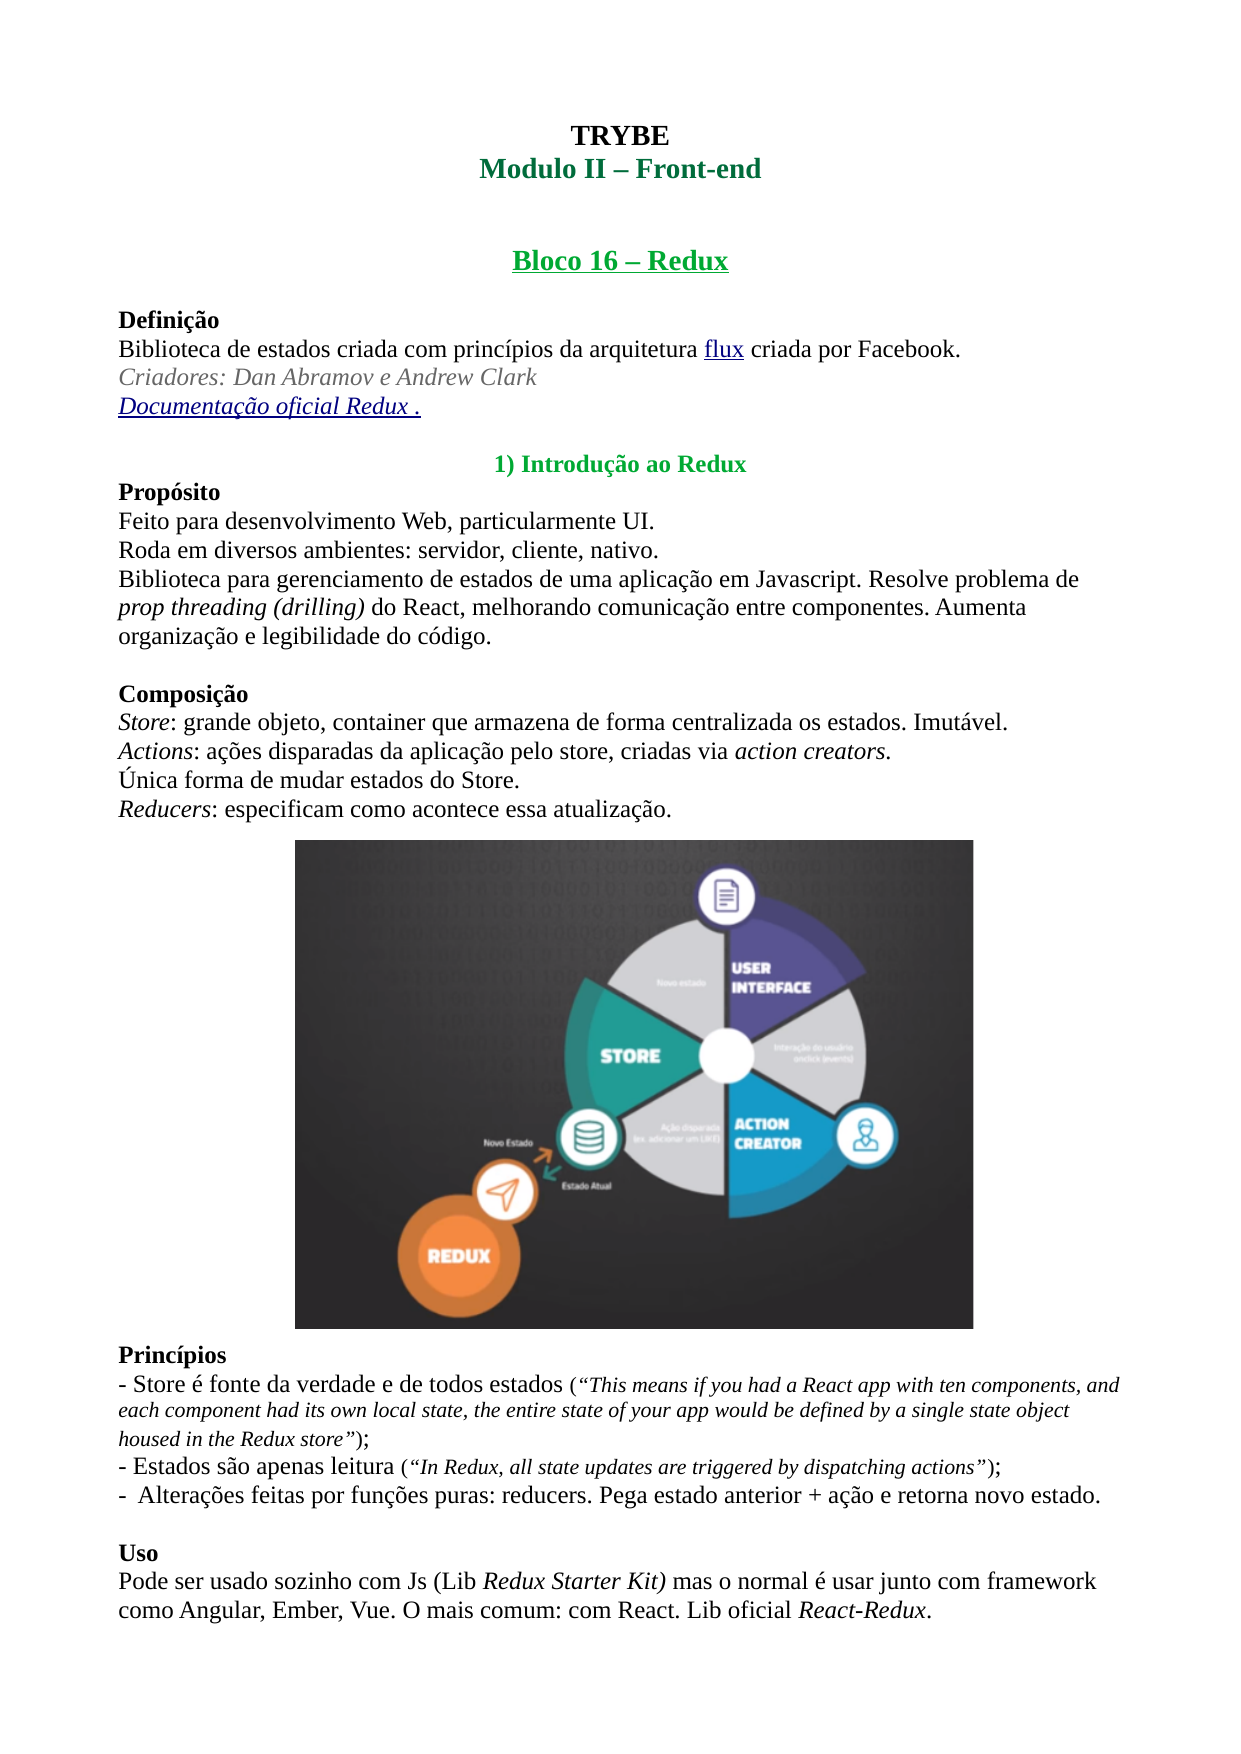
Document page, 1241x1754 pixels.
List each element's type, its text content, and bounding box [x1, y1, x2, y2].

text TRYBE [118, 118, 1122, 152]
text Única forma de mudar estados do Store. [118, 765, 1122, 794]
text Bloco 16 – Redux [118, 243, 1122, 276]
text Definição [118, 305, 1122, 334]
text Biblioteca de estados criada com princípios da arquitetura flux criada por Facebook. [118, 334, 1122, 362]
text Propósito [118, 477, 1122, 506]
text - Estados são apenas leitura (“In Redux, all state updates are triggered by dispatching actions”); [118, 1451, 1122, 1480]
text Uso [118, 1538, 1122, 1566]
text Feito para desenvolvimento Web, particularmente UI. [118, 506, 1122, 535]
text Actions: ações disparadas da aplicação pelo store, criadas via action creators. [118, 736, 1122, 765]
text - Alterações feitas por funções puras: reducers. Pega estado anterior + ação e retorna novo estado. [118, 1480, 1122, 1509]
text Documentação oficial Redux . [118, 391, 1122, 420]
text Pode ser usado sozinho com Js (Lib Redux Starter Kit) mas o normal é usar junto com framework como Angular, Ember, Vue. O mais comum: com React. Lib oficial React-Redux. [118, 1566, 1122, 1624]
text Princípios [118, 1340, 1122, 1369]
text Modulo II – Front-end [118, 152, 1122, 185]
text Roda em diversos ambientes: servidor, cliente, nativo. [118, 535, 1122, 564]
text Composição [118, 679, 1122, 707]
text 1) Introdução ao Redux [118, 449, 1122, 477]
text Criadores: Dan Abramov e Andrew Clark [118, 362, 1122, 391]
text Store: grande objeto, container que armazena de forma centralizada os estados. Imutável. [118, 707, 1122, 736]
text Biblioteca para gerenciamento de estados de uma aplicação em Javascript. Resolve problema de prop threading (drilling) do React, melhorando comunicação entre componentes. Aumenta organização e legibilidade do código. [118, 564, 1122, 650]
text - Store é fonte da verdade e de todos estados (“This means if you had a React app with ten components, and each component had its own local state, the entire state of your app would be defined by a single state object housed in the Redux store”); [118, 1369, 1122, 1451]
picture [295, 840, 974, 1329]
text Reducers: especificam como acontece essa atualização. [118, 794, 1122, 822]
